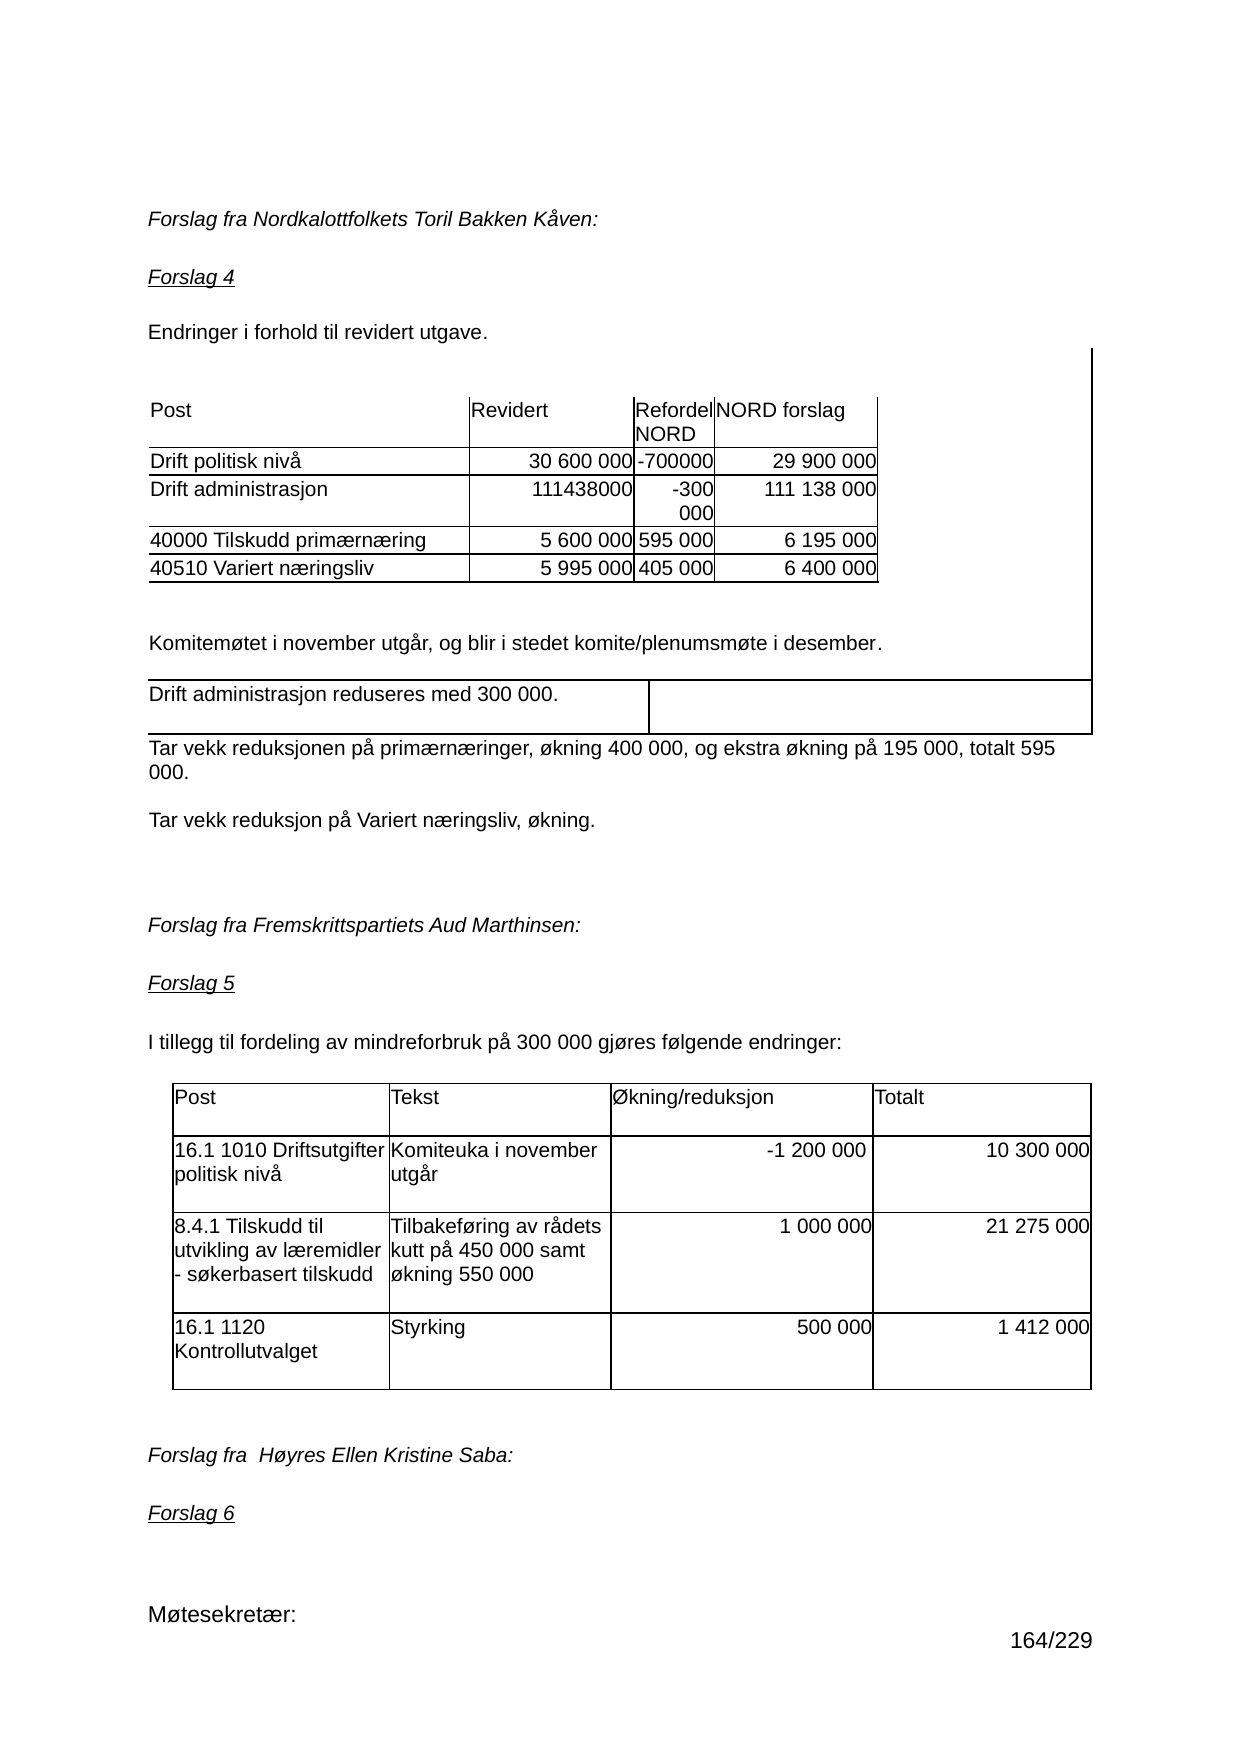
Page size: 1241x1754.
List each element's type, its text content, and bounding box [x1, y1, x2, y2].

table_header Komitemøtet i november utgår, og blir i stedet komite/plenumsmøte i desember. [148, 348, 1091, 679]
table_cell 16.1 1010 Driftsutgifter politisk nivå [174, 1137, 389, 1212]
table_cell 111438000 [470, 476, 633, 526]
table_cell -1 200 000 [612, 1137, 872, 1212]
table_header Post [149, 397, 469, 447]
table_cell 1 000 000 [612, 1213, 872, 1312]
table_cell 10 300 000 [874, 1137, 1090, 1212]
table_header Post [174, 1084, 389, 1135]
table_header Tekst [390, 1084, 610, 1135]
table_header Forslag fra Nordkalottfolkets Toril Bakken Kåven: Forslag 4 Endringer i forhold til revidert utgave. Forslag fra Fremskrittspartiets Aud Marthinsen: Forslag 5 I tillegg til fordeling av mindreforbruk på 300 000 gjøres følgende endringer: Forslag fra Høyres Ellen Kristine Saba: Forslag 6 [136, 148, 1104, 1550]
table_header Refordel NORD [635, 397, 714, 447]
table_cell 40510 Variert næringsliv [149, 555, 469, 581]
table_cell 500 000 [612, 1314, 872, 1389]
table_cell Drift politisk nivå [149, 448, 469, 474]
table_cell [519, 859, 649, 885]
table_header NORD forslag [715, 397, 877, 447]
table_cell 5 600 000 [470, 527, 633, 553]
table_cell -700000 [635, 448, 714, 474]
table_cell [410, 859, 519, 885]
table_cell Komiteuka i november utgår [390, 1137, 610, 1212]
table_cell Tilbakeføring av rådets kutt på 450 000 samt økning 550 000 [390, 1213, 610, 1312]
table_header Økning/reduksjon [612, 1084, 872, 1135]
table_cell 6 400 000 [715, 555, 877, 581]
table_cell 595 000 [635, 527, 714, 553]
table_cell [148, 833, 649, 859]
table_cell 21 275 000 [874, 1213, 1090, 1312]
table_cell 6 195 000 [715, 527, 877, 553]
table_cell 40000 Tilskudd primærnæring [149, 527, 469, 553]
table_cell 111 138 000 [715, 476, 877, 526]
table_cell 8.4.1 Tilskudd til utvikling av læremidler - søkerbasert tilskudd [174, 1213, 389, 1312]
table_header Totalt [874, 1084, 1090, 1135]
table_cell Styrking [390, 1314, 610, 1389]
table_header Revidert [470, 397, 633, 447]
table_cell 16.1 1120 Kontrollutvalget [174, 1314, 389, 1389]
table_cell 1 412 000 [874, 1314, 1090, 1389]
table_cell 29 900 000 [715, 448, 877, 474]
table_cell [649, 859, 1092, 885]
table_cell 30 600 000 [470, 448, 633, 474]
table_cell [148, 859, 409, 885]
table_cell Drift administrasjon [149, 476, 469, 526]
table_cell 5 995 000 [470, 555, 633, 581]
table_cell [649, 833, 1092, 859]
table_cell -300 000 [635, 476, 714, 526]
table_cell 405 000 [635, 555, 714, 581]
table_cell [650, 681, 1091, 733]
table_cell Tar vekk reduksjonen på primærnæringer, økning 400 000, og ekstra økning på 195 000, totalt 595 000. Tar vekk reduksjon på Variert næringsliv, økning. [148, 735, 1092, 833]
table_cell Drift administrasjon reduseres med 300 000. [148, 681, 648, 733]
